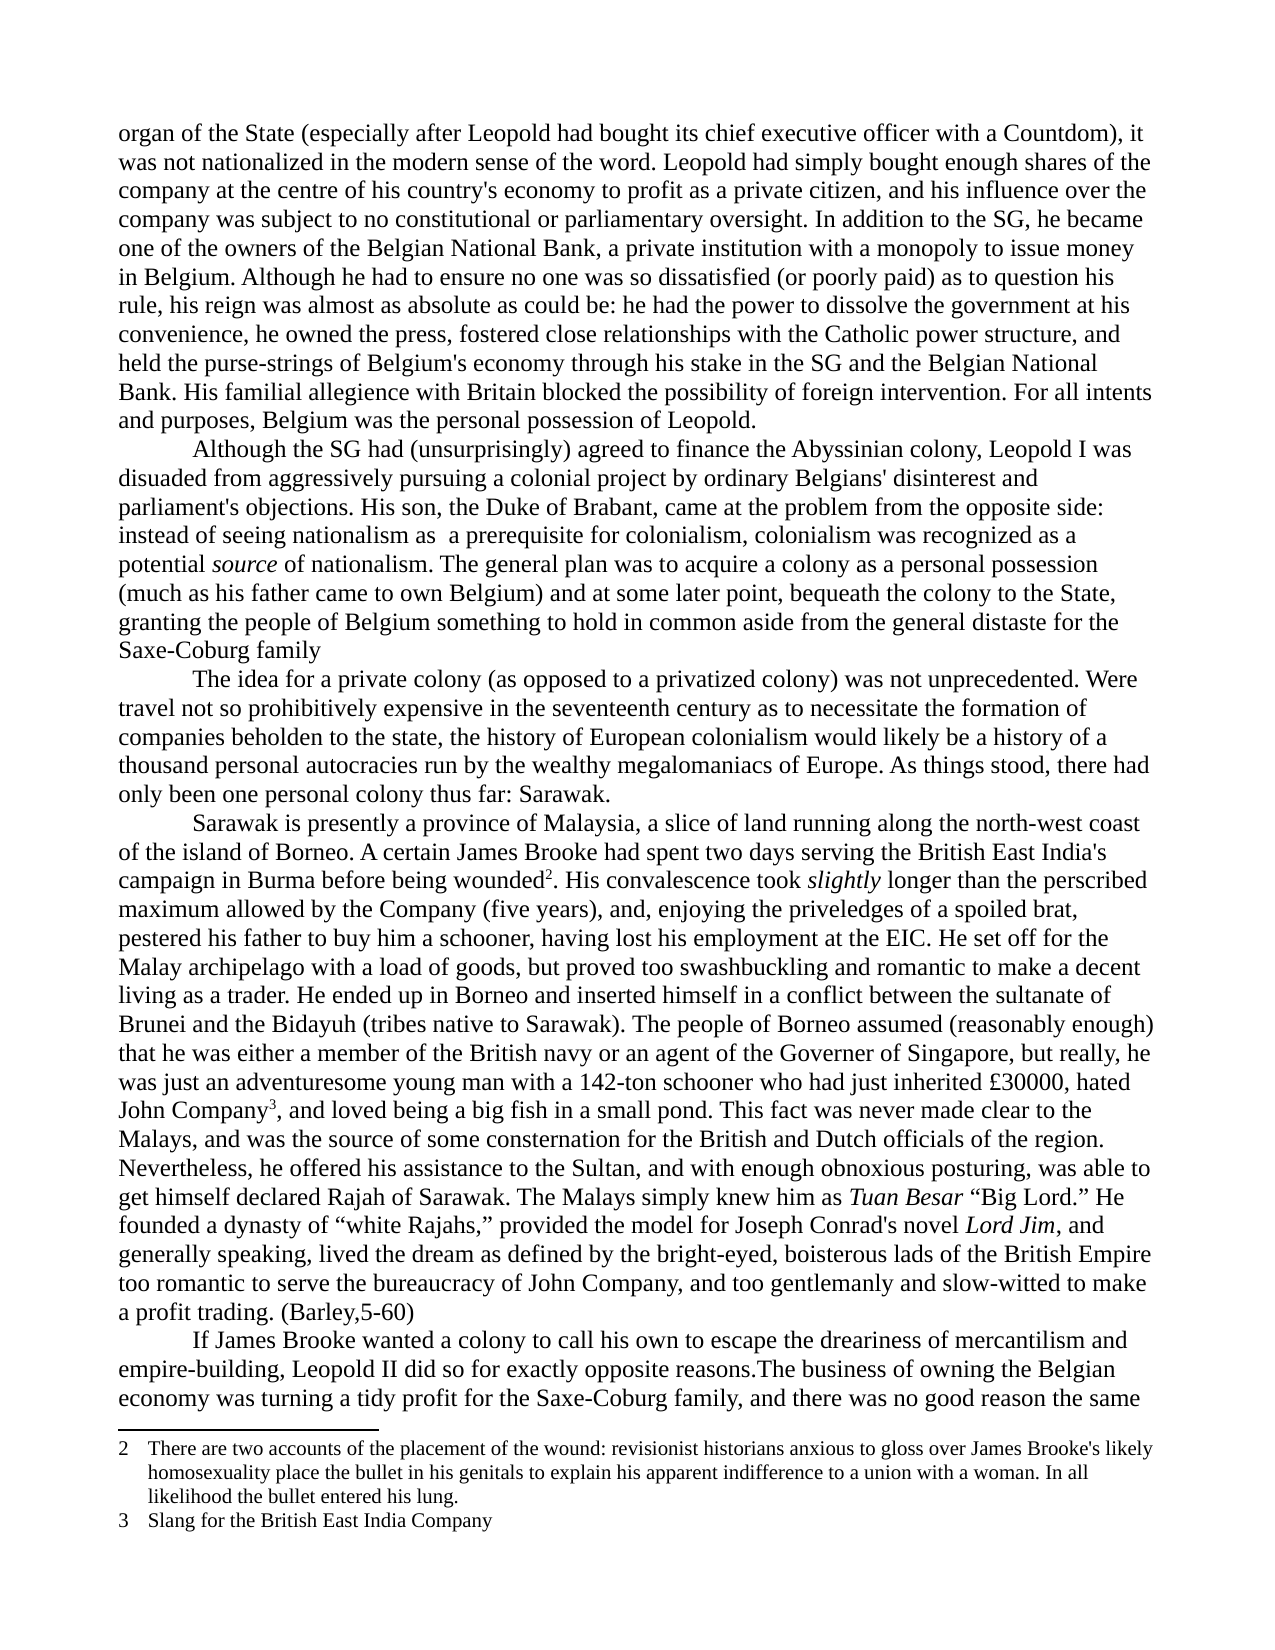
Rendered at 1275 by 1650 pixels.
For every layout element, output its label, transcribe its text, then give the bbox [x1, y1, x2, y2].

text organ of the State (especially after Leopold had bought its chief executive officer with a Countdom), it was not nationalized in the modern sense of the word. Leopold had simply bought enough shares of the company at the centre of his country's economy to profit as a private citizen, and his influence over the company was subject to no constitutional or parliamentary oversight. In addition to the SG, he became one of the owners of the Belgian National Bank, a private institution with a monopoly to issue money in Belgium. Although he had to ensure no one was so dissatisfied (or poorly paid) as to question his rule, his reign was almost as absolute as could be: he had the power to dissolve the government at his convenience, he owned the press, fostered close relationships with the Catholic power structure, and held the purse-strings of Belgium's economy through his stake in the SG and the Belgian National Bank. His familial allegience with Britain blocked the possibility of foreign intervention. For all intents and purposes, Belgium was the personal possession of Leopold. [118, 118, 1157, 434]
text There are two accounts of the placement of the wound: revisionist historians anxious to gloss over James Brooke's likely homosexuality place the bullet in his genitals to explain his apparent indifference to a union with a woman. In all likelihood the bullet entered his lung. [118, 1436, 1157, 1508]
text Slang for the British East India Company [118, 1508, 1157, 1532]
text Sarawak is presently a province of Malaysia, a slice of land running along the north-west coast of the island of Borneo. A certain James Brooke had spent two days serving the British East India's campaign in Burma before being wounded. His convalescence took slightly longer than the perscribed maximum allowed by the Company (five years), and, enjoying the priveledges of a spoiled brat, pestered his father to buy him a schooner, having lost his employment at the EIC. He set off for the Malay archipelago with a load of goods, but proved too swashbuckling and romantic to make a decent living as a trader. He ended up in Borneo and inserted himself in a conflict between the sultanate of Brunei and the Bidayuh (tribes native to Sarawak). The people of Borneo assumed (reasonably enough) that he was either a member of the British navy or an agent of the Governer of Singapore, but really, he was just an adventuresome young man with a 142-ton schooner who had just inherited £30000, hated John Company, and loved being a big fish in a small pond. This fact was never made clear to the Malays, and was the source of some consternation for the British and Dutch officials of the region. Nevertheless, he offered his assistance to the Sultan, and with enough obnoxious posturing, was able to get himself declared Rajah of Sarawak. The Malays simply knew him as Tuan Besar “Big Lord.” He founded a dynasty of “white Rajahs,” provided the model for Joseph Conrad's novel Lord Jim, and generally speaking, lived the dream as defined by the bright-eyed, boisterous lads of the British Empire too romantic to serve the bureaucracy of John Company, and too gentlemanly and slow-witted to make a profit trading. (Barley,5-60) [118, 808, 1157, 1326]
text Although the SG had (unsurprisingly) agreed to finance the Abyssinian colony, Leopold I was disuaded from aggressively pursuing a colonial project by ordinary Belgians' disinterest and parliament's objections. His son, the Duke of Brabant, came at the problem from the opposite side: instead of seeing nationalism as a prerequisite for colonialism, colonialism was recognized as a potential source of nationalism. The general plan was to acquire a colony as a personal possession (much as his father came to own Belgium) and at some later point, bequeath the colony to the State, granting the people of Belgium something to hold in common aside from the general distaste for the Saxe-Coburg family [118, 434, 1157, 664]
text If James Brooke wanted a colony to call his own to escape the dreariness of mercantilism and empire-building, Leopold II did so for exactly opposite reasons.The business of owning the Belgian economy was turning a tidy profit for the Saxe-Coburg family, and there was no good reason the same [118, 1326, 1157, 1412]
text The idea for a private colony (as opposed to a privatized colony) was not unprecedented. Were travel not so prohibitively expensive in the seventeenth century as to necessitate the formation of companies beholden to the state, the history of European colonialism would likely be a history of a thousand personal autocracies run by the wealthy megalomaniacs of Europe. As things stood, there had only been one personal colony thus far: Sarawak. [118, 664, 1157, 808]
